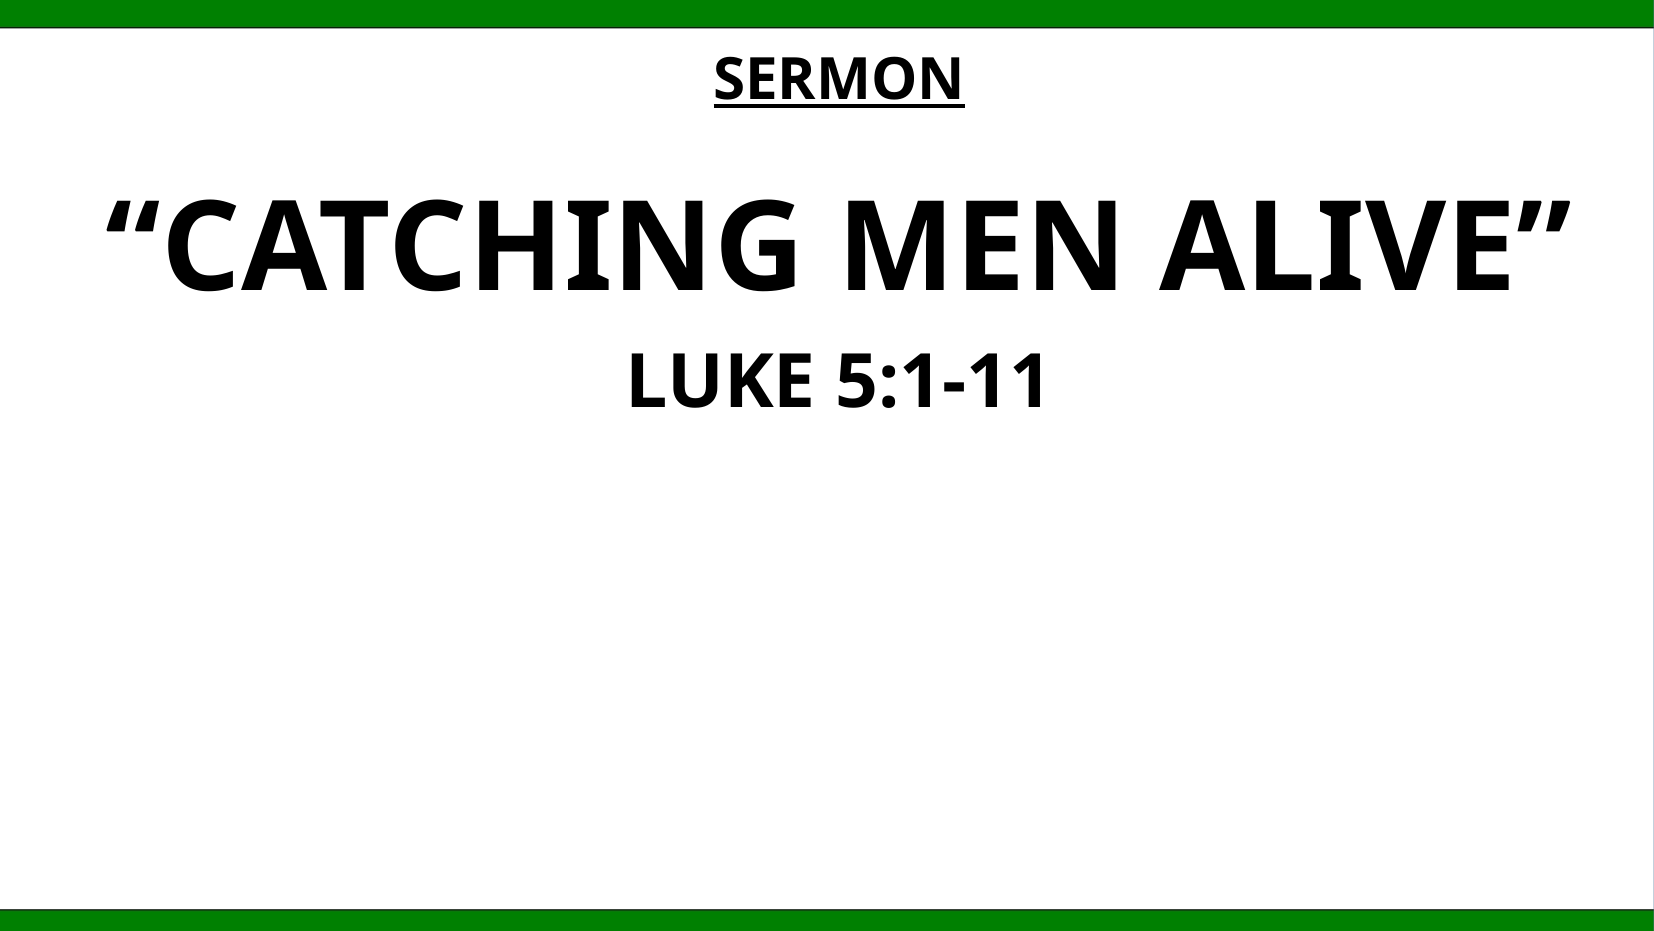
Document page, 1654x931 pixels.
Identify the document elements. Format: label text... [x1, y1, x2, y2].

text_box SERMON “CATCHING MEN ALIVE” LUKE 5:1-11 [90, 30, 1589, 436]
picture [0, 0, 1654, 931]
